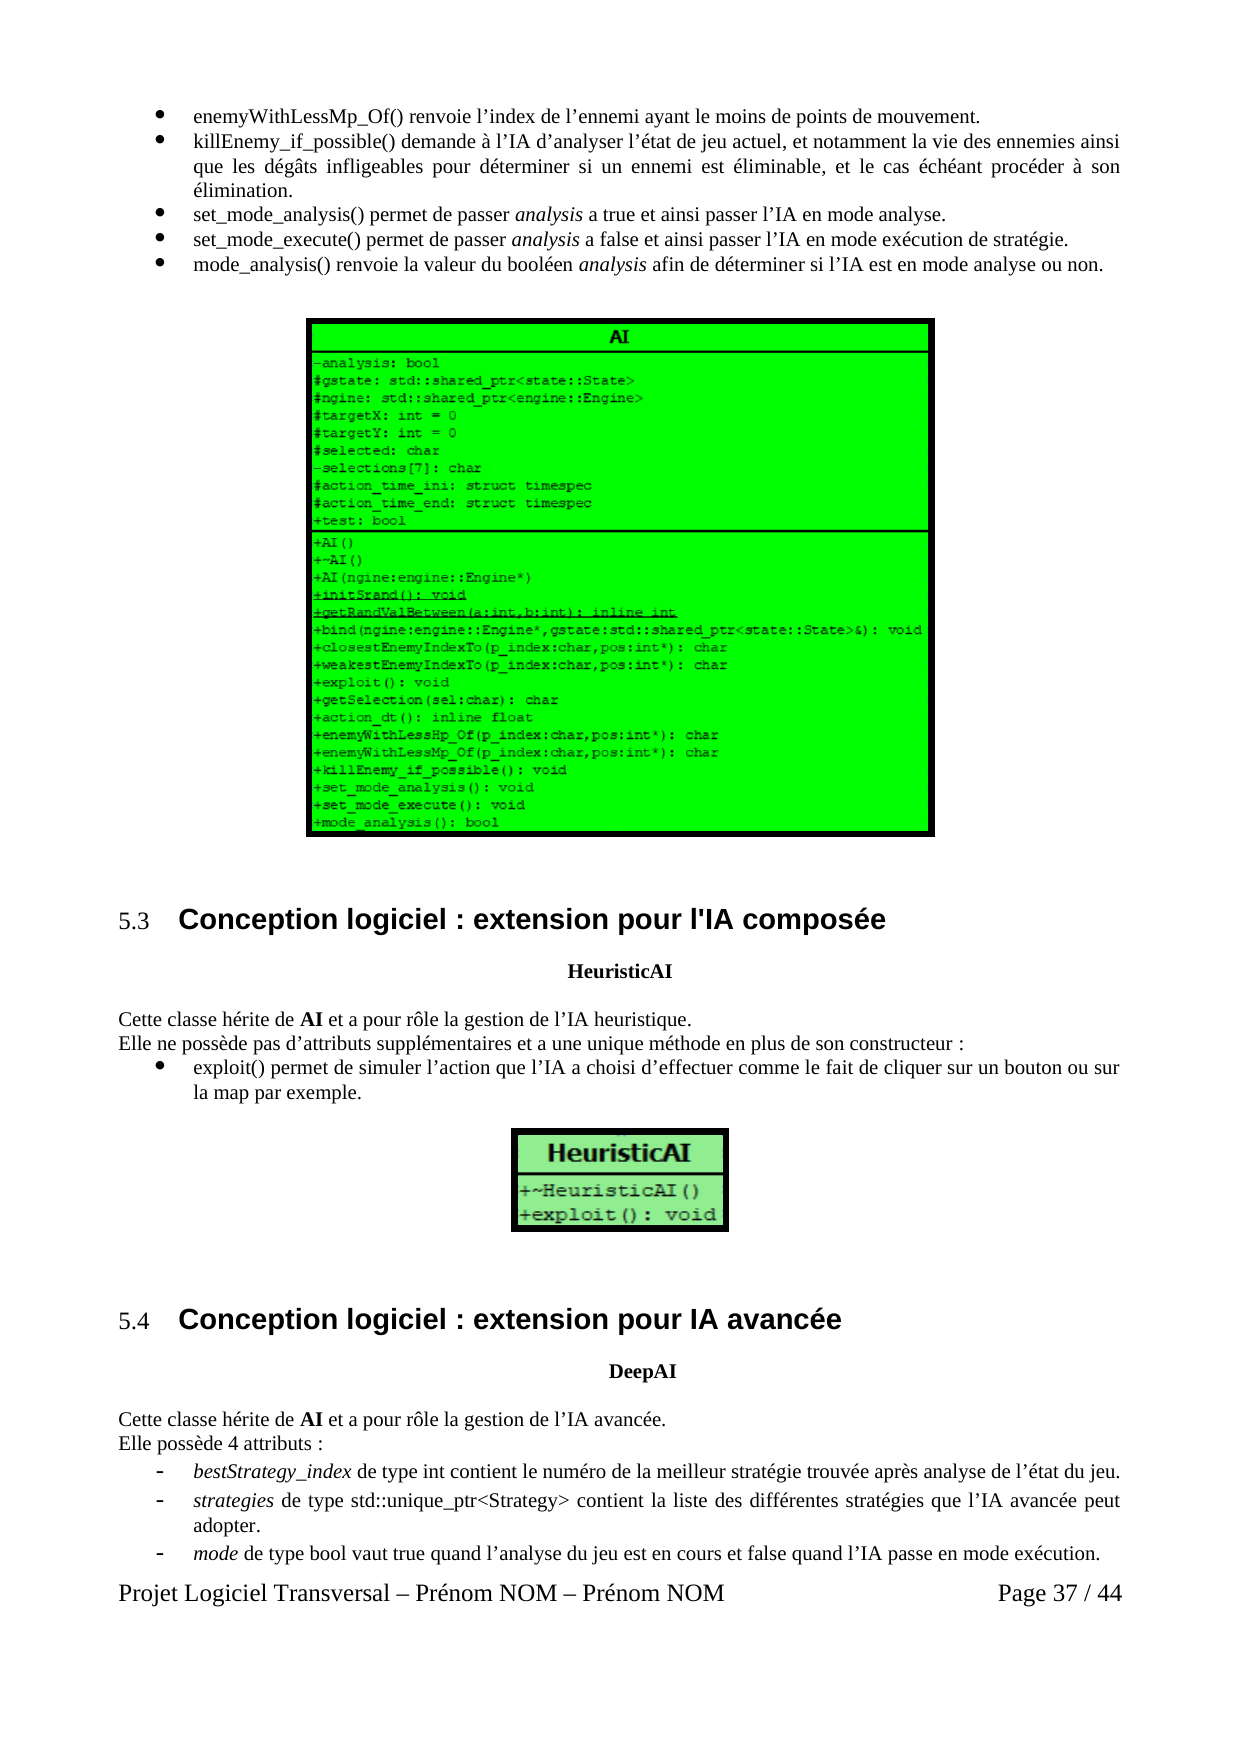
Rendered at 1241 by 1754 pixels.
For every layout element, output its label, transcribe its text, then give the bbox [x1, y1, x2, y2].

list killEnemy_if_possible() demande à l’IA d’analyser l’état de jeu actuel, et notamment la vie des ennemies ainsi que les dégâts infligeables pour déterminer si un ennemi est éliminable, et le cas échéant procéder à son élimination. [156, 129, 1122, 202]
list mode de type bool vaut true quand l’analyse du jeu est en cours et false quand l’IA passe en mode exécution. [156, 1537, 1122, 1565]
list bestStrategy_index de type int contient le numéro de la meilleur stratégie trouvée après analyse de l’état du jeu. [156, 1455, 1122, 1484]
list Conception logiciel : extension pour IA avancée [118, 1302, 1122, 1335]
text Cette classe hérite de AI et a pour rôle la gestion de l’IA heuristique. [118, 1007, 1122, 1031]
text HeuristicAI [118, 959, 1122, 983]
list mode_analysis() renvoie la valeur du booléen analysis afin de déterminer si l’IA est en mode analyse ou non. [156, 251, 1122, 276]
list exploit() permet de simuler l’action que l’IA a choisi d’effectuer comme le fait de cliquer sur un bouton ou sur la map par exemple. [156, 1055, 1122, 1104]
text Elle ne possède pas d’attributs supplémentaires et a une unique méthode en plus de son constructeur : [118, 1031, 1122, 1055]
list enemyWithLessMp_Of() renvoie l’index de l’ennemi ayant le moins de points de mouvement. [156, 104, 1122, 129]
list set_mode_execute() permet de passer analysis a false et ainsi passer l’IA en mode exécution de stratégie. [156, 227, 1122, 251]
text DeepAI [163, 1359, 1122, 1383]
list set_mode_analysis() permet de passer analysis a true et ainsi passer l’IA en mode analyse. [156, 202, 1122, 227]
text Elle possède 4 attributs : [118, 1431, 1122, 1455]
list Conception logiciel : extension pour l'IA composée [118, 902, 1122, 935]
list strategies de type std::unique_ptr<Strategy> contient la liste des différentes stratégies que l’IA avancée peut adopter. [156, 1484, 1122, 1537]
text Cette classe hérite de AI et a pour rôle la gestion de l’IA avancée. [118, 1407, 1122, 1431]
